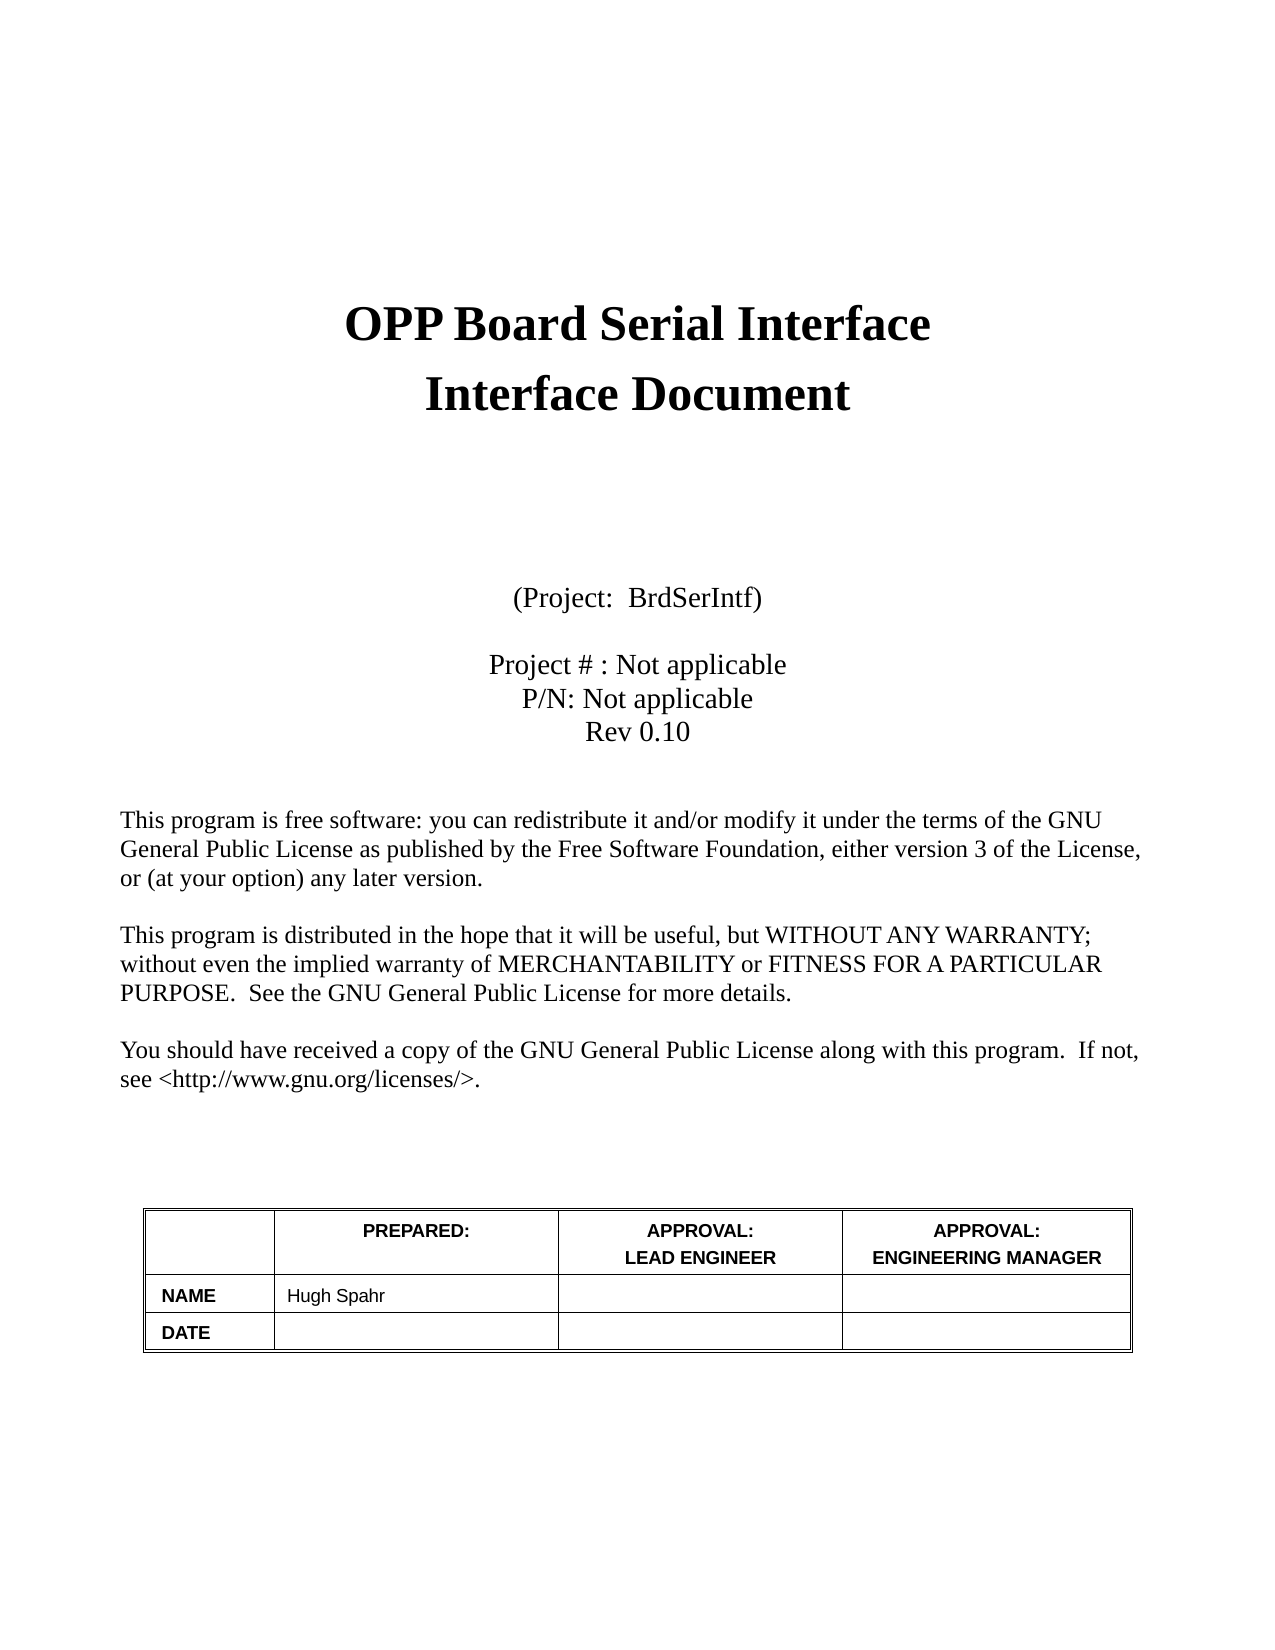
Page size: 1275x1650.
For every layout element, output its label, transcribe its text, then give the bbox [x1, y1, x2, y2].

table_cell [843, 1313, 1130, 1349]
table_header APPROVAL: ENGINEERING MANAGER [843, 1211, 1130, 1274]
table_header [146, 1211, 274, 1274]
table_cell [843, 1275, 1130, 1312]
table_cell Hugh Spahr [275, 1275, 558, 1312]
text (Project: BrdSerIntf) [120, 580, 1155, 614]
table_cell [559, 1275, 842, 1312]
table_cell [275, 1313, 558, 1349]
table_cell DATE [146, 1313, 274, 1349]
text This program is distributed in the hope that it will be useful, but WITHOUT ANY WARRANTY; without even the implied warranty of MERCHANTABILITY or FITNESS FOR A PARTICULAR PURPOSE. See the GNU General Public License for more details. [120, 921, 1155, 1007]
table_cell NAME [146, 1275, 274, 1312]
table_header PREPARED: [275, 1211, 558, 1274]
text You should have received a copy of the GNU General Public License along with this program. If not, see <http://www.gnu.org/licenses/>. [120, 1036, 1155, 1093]
text OPP Board Serial Interface [120, 294, 1155, 351]
text Interface Document [120, 364, 1155, 421]
text P/N: Not applicable [120, 681, 1155, 714]
table_header APPROVAL: LEAD ENGINEER [559, 1211, 842, 1274]
text This program is free software: you can redistribute it and/or modify it under the terms of the GNU General Public License as published by the Free Software Foundation, either version 3 of the License, or (at your option) any later version. [120, 806, 1155, 892]
text Project # : Not applicable [120, 647, 1155, 681]
table_cell [559, 1313, 842, 1349]
text Rev 0.10 [120, 714, 1155, 748]
